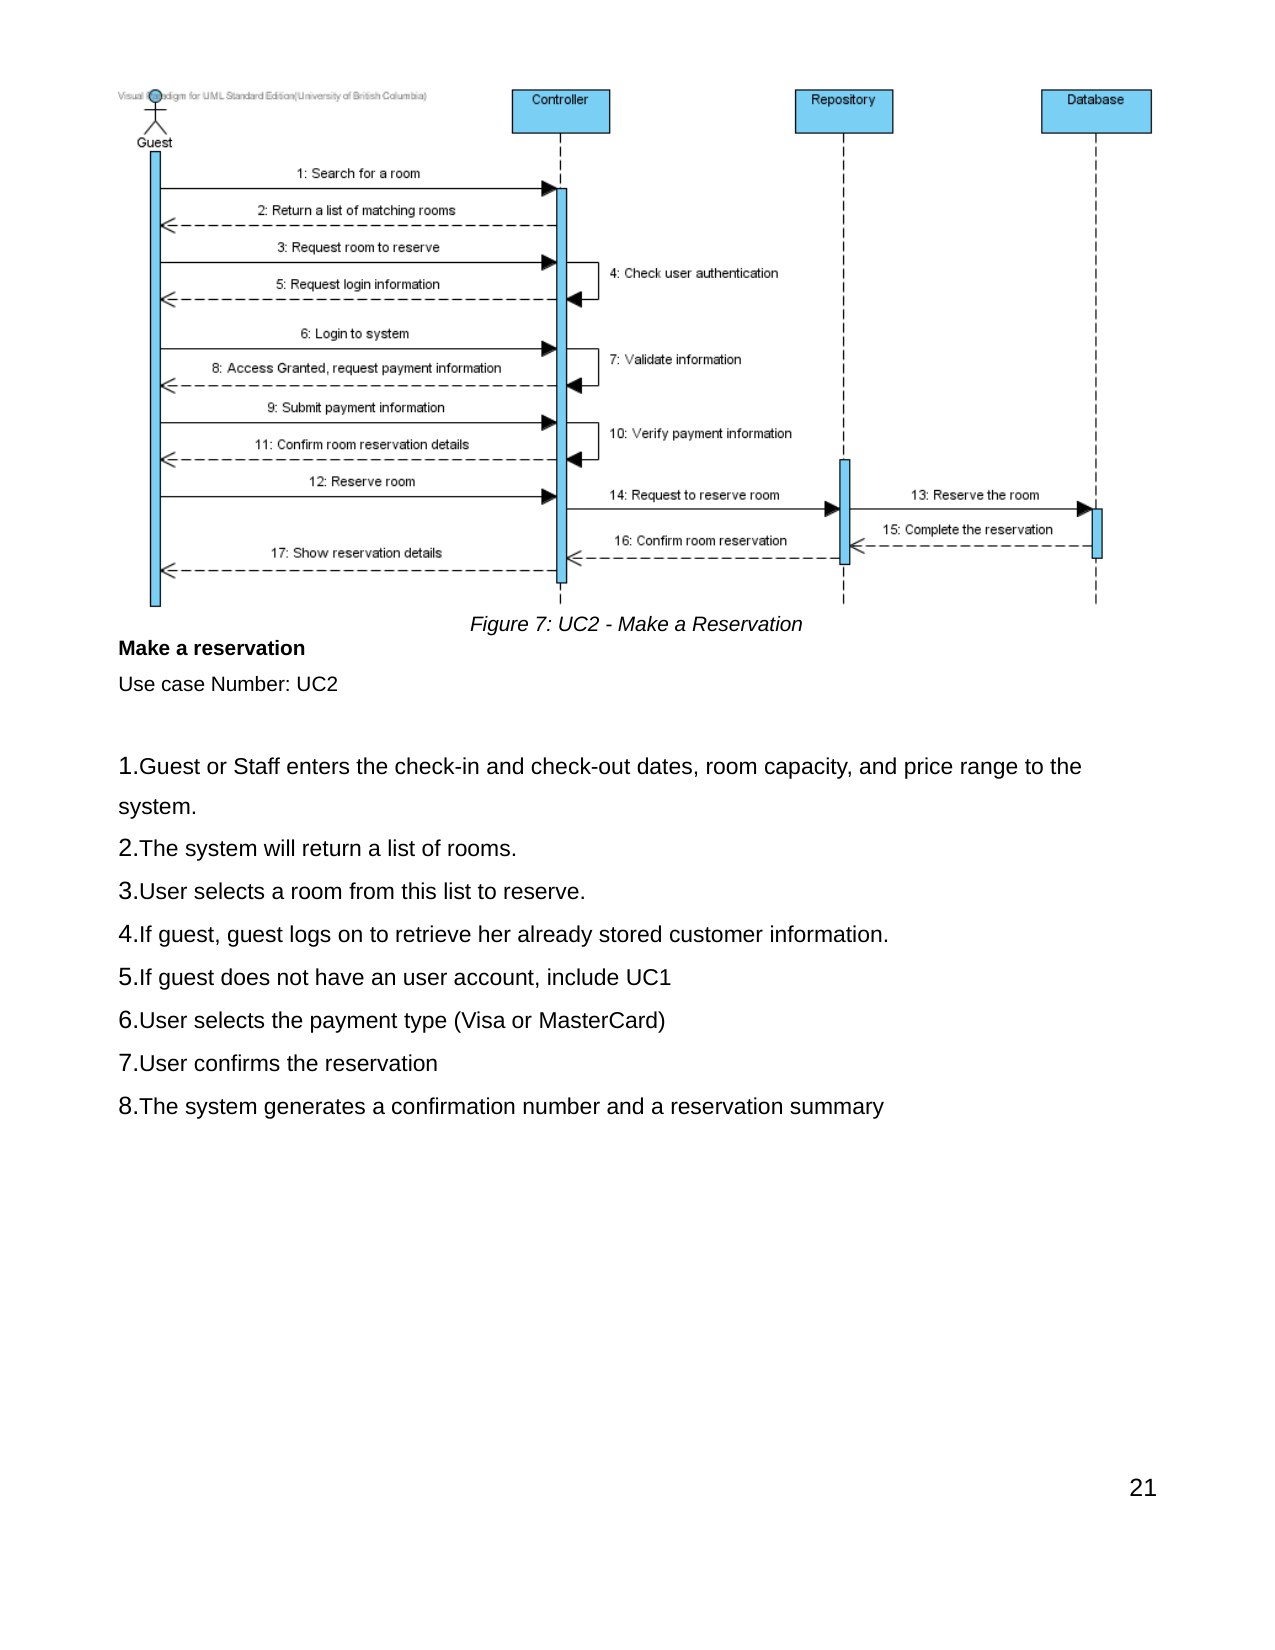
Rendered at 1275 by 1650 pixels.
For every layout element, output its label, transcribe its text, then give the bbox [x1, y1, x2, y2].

list User selects a room from this list to reserve. [118, 876, 1157, 904]
list Guest or Staff enters the check-in and check-out dates, room capacity, and price range to the system. [118, 751, 1157, 819]
subtitle Make a reservation [118, 636, 1157, 660]
list The system will return a list of rooms. [118, 833, 1157, 861]
text Use case Number: UC2 [118, 672, 1157, 696]
text Figure 7: UC2 - Make a Reservation [118, 87, 1157, 636]
list User confirms the reservation [118, 1048, 1157, 1077]
list User selects the payment type (Visa or MasterCard) [118, 1005, 1157, 1034]
list If guest does not have an user account, include UC1 [118, 962, 1157, 991]
list If guest, guest logs on to retrieve her already stored customer information. [118, 919, 1157, 948]
list The system generates a confirmation number and a reservation summary [118, 1091, 1157, 1120]
